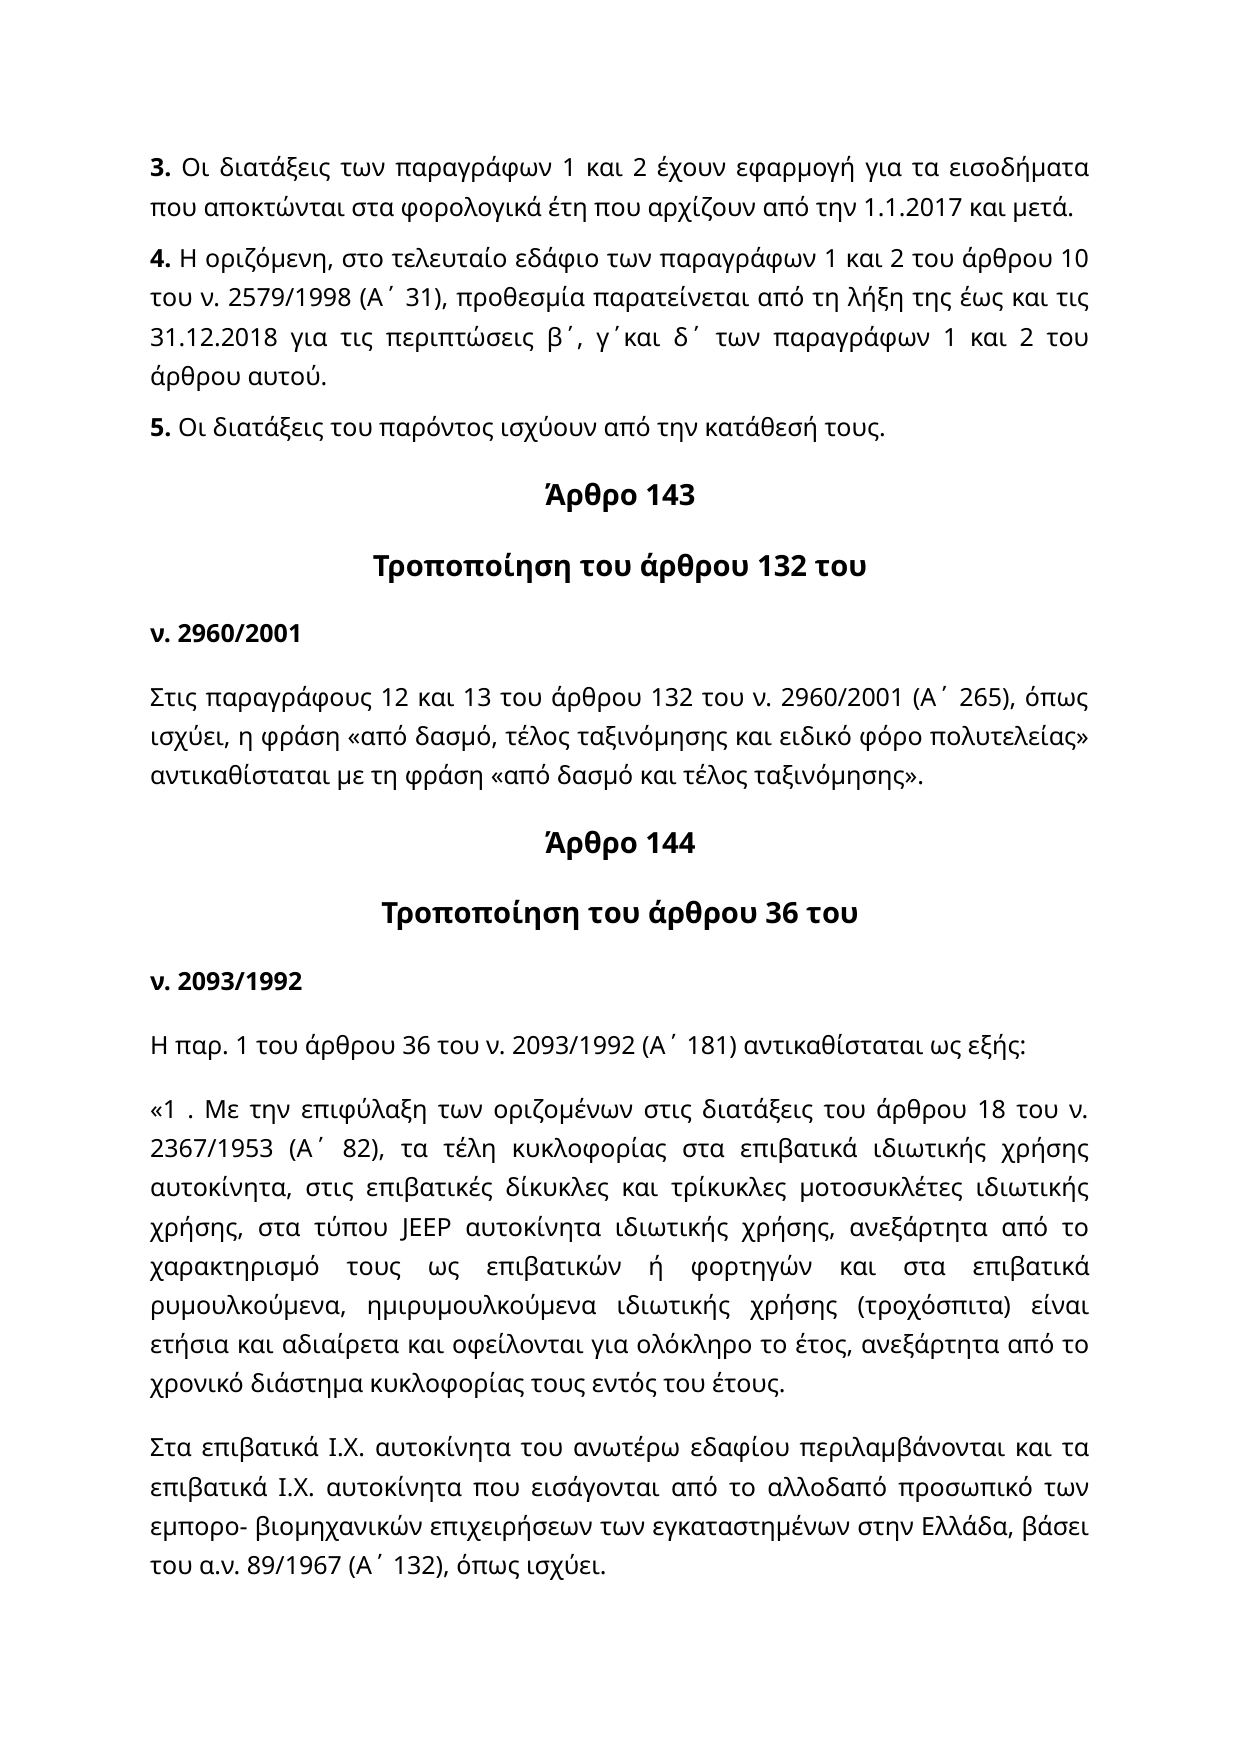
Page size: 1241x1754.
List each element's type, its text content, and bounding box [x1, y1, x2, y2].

text Στις παραγράφους 12 και 13 του άρθρου 132 του ν. 2960/2001 (Α΄ 265), όπως ισχύει, η φράση «από δασμό, τέλος ταξινόμησης και ειδικό φόρο πολυτελείας» αντικαθίσταται με τη φράση «από δασμό και τέλος ταξινόμησης». [150, 679, 1090, 792]
text Η παρ. 1 του άρθρου 36 του ν. 2093/1992 (Α΄ 181) αντικαθίσταται ως εξής: [150, 1027, 1090, 1062]
text ν. 2093/1992 [150, 963, 1090, 997]
subtitle Τροποποίηση του άρθρου 132 του [150, 545, 1090, 584]
subtitle Τροποποίηση του άρθρου 36 του [150, 893, 1090, 932]
text Στα επιβατικά Ι.Χ. αυτοκίνητα του ανωτέρω εδαφίου περιλαμβάνονται και τα επιβατικά Ι.Χ. αυτοκίνητα που εισάγονται από το αλλοδαπό προσωπικό των εμπορο- βιομηχανικών επιχειρήσεων των εγκαταστημένων στην Ελλάδα, βάσει του α.ν. 89/1967 (Α΄ 132), όπως ισχύει. [150, 1430, 1090, 1582]
text 4. Η οριζόμενη, στο τελευταίο εδάφιο των παραγράφων 1 και 2 του άρθρου 10 του ν. 2579/1998 (Α΄ 31), προθεσμία παρατείνεται από τη λήξη της έως και τις 31.12.2018 για τις περιπτώσεις β΄, γ΄και δ΄ των παραγράφων 1 και 2 του άρθρου αυτού. [150, 241, 1090, 392]
text 5. Οι διατάξεις του παρόντος ισχύουν από την κατάθεσή τους. [150, 410, 1090, 444]
text «1 . Με την επιφύλαξη των οριζομένων στις διατάξεις του άρθρου 18 του ν. 2367/1953 (Α΄ 82), τα τέλη κυκλοφορίας στα επιβατικά ιδιωτικής χρήσης αυτοκίνητα, στις επιβατικές δίκυκλες και τρίκυκλες μοτοσυκλέτες ιδιωτικής χρήσης, στα τύπου JEEP αυτοκίνητα ιδιωτικής χρήσης, ανεξάρτητα από το χαρακτηρισμό τους ως επιβατικών ή φορτηγών και στα επιβατικά ρυμουλκούμενα, ημιρυμουλκούμενα ιδιωτικής χρήσης (τροχόσπιτα) είναι ετήσια και αδιαίρετα και οφείλονται για ολόκληρο το έτος, ανεξάρτητα από το χρονικό διάστημα κυκλοφορίας τους εντός του έτους. [150, 1092, 1090, 1400]
subtitle Άρθρο 143 [150, 474, 1090, 514]
text ν. 2960/2001 [150, 615, 1090, 649]
subtitle Άρθρο 144 [150, 822, 1090, 862]
text 3. Οι διατάξεις των παραγράφων 1 και 2 έχουν εφαρμογή για τα εισοδήματα που αποκτώνται στα φορολογικά έτη που αρχίζουν από την 1.1.2017 και μετά. [150, 150, 1090, 223]
